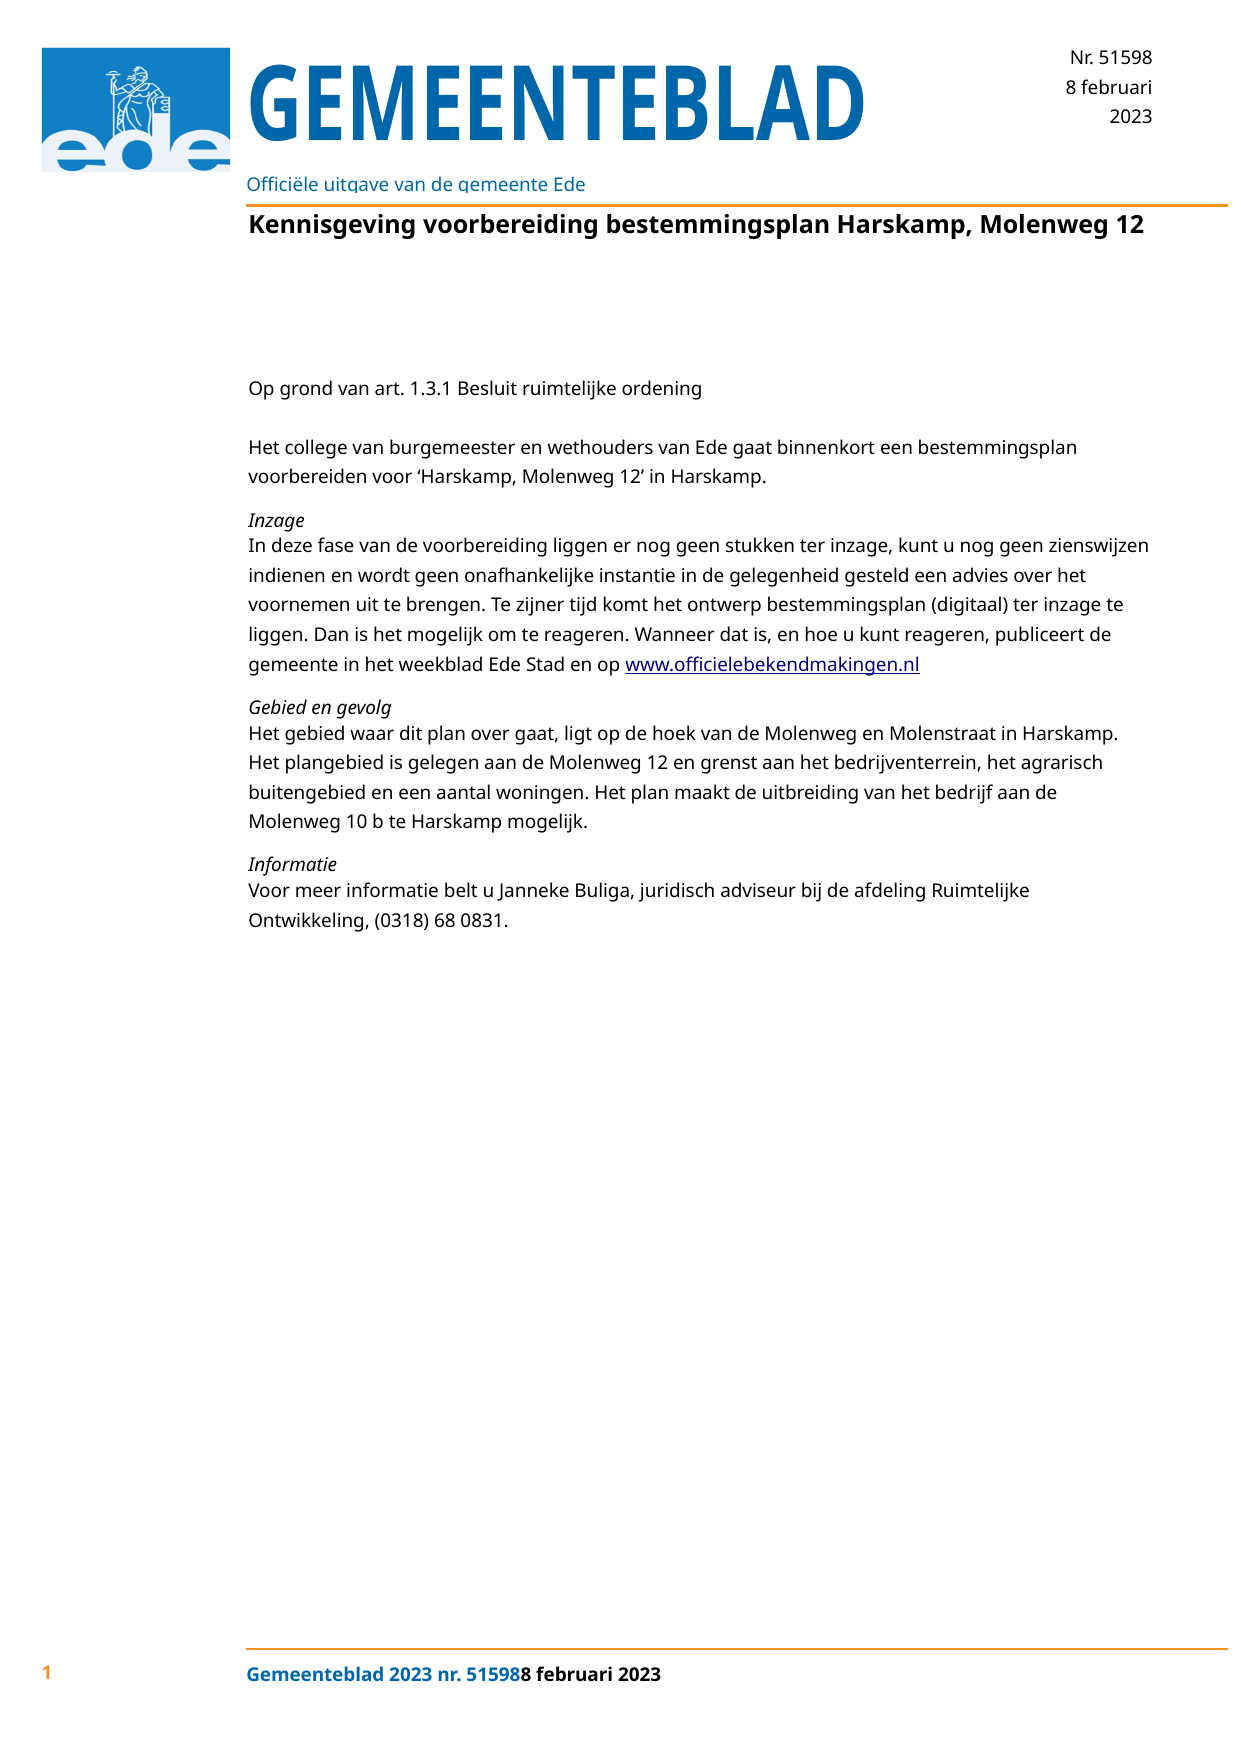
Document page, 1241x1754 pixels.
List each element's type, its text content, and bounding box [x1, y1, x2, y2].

text Op grond van art. 1.3.1 Besluit ruimtelijke ordening [248, 375, 1152, 401]
text Voor meer informatie belt u Janneke Buliga, juridisch adviseur bij de afdeling Ruimtelijke Ontwikkeling, (0318) 68 0831. [248, 877, 1152, 933]
text Gebied en gevolg [248, 694, 1152, 720]
picture [41, 47, 231, 172]
text Het college van burgemeester en wethouders van Ede gaat binnenkort een bestemmingsplan voorbereiden voor ‘Harskamp, Molenweg 12’ in Harskamp. [248, 434, 1152, 489]
text Kennisgeving voorbereiding bestemmingsplan Harskamp, Molenweg 12 [248, 207, 1152, 241]
text Inzage [248, 507, 1152, 532]
text Informatie [248, 852, 1152, 877]
text In deze fase van de voorbereiding liggen er nog geen stukken ter inzage, kunt u nog geen zienswijzen indienen en wordt geen onafhankelijke instantie in de gelegenheid gesteld een advies over het voornemen uit te brengen. Te zijner tijd komt het ontwerp bestemmingsplan (digitaal) ter inzage te liggen. Dan is het mogelijk om te reageren. Wanneer dat is, en hoe u kunt reageren, publiceert de gemeente in het weekblad Ede Stad en op www.officielebekendmakingen.nl [248, 532, 1152, 677]
text Het gebied waar dit plan over gaat, ligt op de hoek van de Molenweg en Molenstraat in Harskamp. Het plangebied is gelegen aan de Molenweg 12 en grenst aan het bedrijventerrein, het agrarisch buitengebied en een aantal woningen. Het plan maakt de uitbreiding van het bedrijf aan de Molenweg 10 b te Harskamp mogelijk. [248, 720, 1152, 834]
